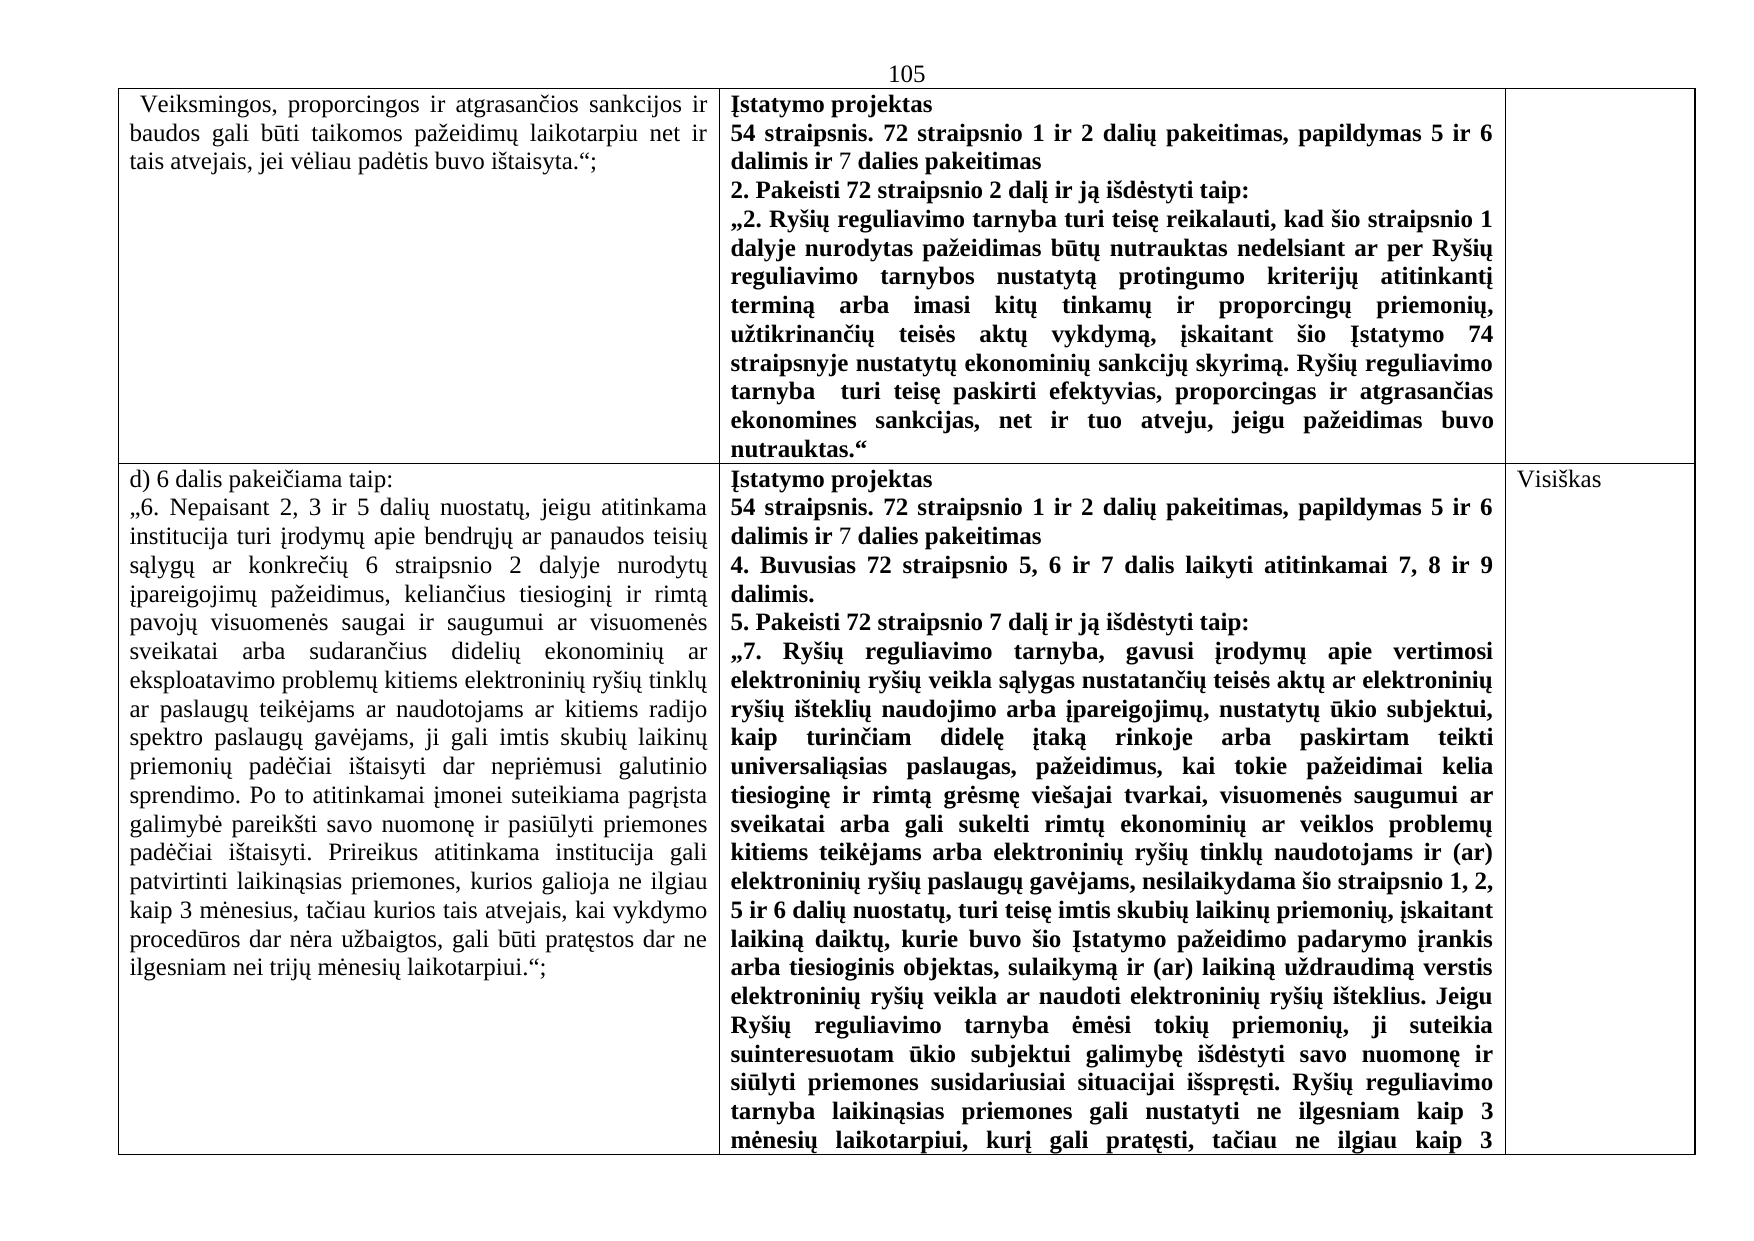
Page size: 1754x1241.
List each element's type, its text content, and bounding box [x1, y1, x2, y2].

table_cell d) 6 dalis pakeičiama taip: „6. Nepaisant 2, 3 ir 5 dalių nuostatų, jeigu atitinkama institucija turi įrodymų apie bendrųjų ar panaudos teisių sąlygų ar konkrečių 6 straipsnio 2 dalyje nurodytų įpareigojimų pažeidimus, keliančius tiesioginį ir rimtą pavojų visuomenės saugai ir saugumui ar visuomenės sveikatai arba sudarančius didelių ekonominių ar eksploatavimo problemų kitiems elektroninių ryšių tinklų ar paslaugų teikėjams ar naudotojams ar kitiems radijo spektro paslaugų gavėjams, ji gali imtis skubių laikinų priemonių padėčiai ištaisyti dar nepriėmusi galutinio sprendimo. Po to atitinkamai įmonei suteikiama pagrįsta galimybė pareikšti savo nuomonę ir pasiūlyti priemones padėčiai ištaisyti. Prireikus atitinkama institucija gali patvirtinti laikinąsias priemones, kurios galioja ne ilgiau kaip 3 mėnesius, tačiau kurios tais atvejais, kai vykdymo procedūros dar nėra užbaigtos, gali būti pratęstos dar ne ilgesniam nei trijų mėnesių laikotarpiui.“; [119, 464, 719, 1154]
table_cell Įstatymo projektas 54 straipsnis. 72 straipsnio 1 ir 2 dalių pakeitimas, papildymas 5 ir 6 dalimis ir 7 dalies pakeitimas 2. Pakeisti 72 straipsnio 2 dalį ir ją išdėstyti taip: „2. Ryšių reguliavimo tarnyba turi teisę reikalauti, kad šio straipsnio 1 dalyje nurodytas pažeidimas būtų nutrauktas nedelsiant ar per Ryšių reguliavimo tarnybos nustatytą protingumo kriterijų atitinkantį terminą arba imasi kitų tinkamų ir proporcingų priemonių, užtikrinančių teisės aktų vykdymą, įskaitant šio Įstatymo 74 straipsnyje nustatytų ekonominių sankcijų skyrimą. Ryšių reguliavimo tarnyba turi teisę paskirti efektyvias, proporcingas ir atgrasančias ekonomines sankcijas, net ir tuo atveju, jeigu pažeidimas buvo nutrauktas.“ [720, 89, 1505, 463]
table_cell [1506, 89, 1694, 463]
table_cell Veiksmingos, proporcingos ir atgrasančios sankcijos ir baudos gali būti taikomos pažeidimų laikotarpiu net ir tais atvejais, jei vėliau padėtis buvo ištaisyta.“; [119, 89, 719, 463]
table_cell Visiškas [1506, 464, 1694, 1154]
table_cell Įstatymo projektas 54 straipsnis. 72 straipsnio 1 ir 2 dalių pakeitimas, papildymas 5 ir 6 dalimis ir 7 dalies pakeitimas 4. Buvusias 72 straipsnio 5, 6 ir 7 dalis laikyti atitinkamai 7, 8 ir 9 dalimis. 5. Pakeisti 72 straipsnio 7 dalį ir ją išdėstyti taip: „7. Ryšių reguliavimo tarnyba, gavusi įrodymų apie vertimosi elektroninių ryšių veikla sąlygas nustatančių teisės aktų ar elektroninių ryšių išteklių naudojimo arba įpareigojimų, nustatytų ūkio subjektui, kaip turinčiam didelę įtaką rinkoje arba paskirtam teikti universaliąsias paslaugas, pažeidimus, kai tokie pažeidimai kelia tiesioginę ir rimtą grėsmę viešajai tvarkai, visuomenės saugumui ar sveikatai arba gali sukelti rimtų ekonominių ar veiklos problemų kitiems teikėjams arba elektroninių ryšių tinklų naudotojams ir (ar) elektroninių ryšių paslaugų gavėjams, nesilaikydama šio straipsnio 1, 2, 5 ir 6 dalių nuostatų, turi teisę imtis skubių laikinų priemonių, įskaitant laikiną daiktų, kurie buvo šio Įstatymo pažeidimo padarymo įrankis arba tiesioginis objektas, sulaikymą ir (ar) laikiną uždraudimą verstis elektroninių ryšių veikla ar naudoti elektroninių ryšių išteklius. Jeigu Ryšių reguliavimo tarnyba ėmėsi tokių priemonių, ji suteikia suinteresuotam ūkio subjektui galimybę išdėstyti savo nuomonę ir siūlyti priemones susidariusiai situacijai išspręsti. Ryšių reguliavimo tarnyba laikinąsias priemones gali nustatyti ne ilgesniam kaip 3 mėnesių laikotarpiui, kurį gali pratęsti, tačiau ne ilgiau kaip 3 [720, 464, 1505, 1154]
